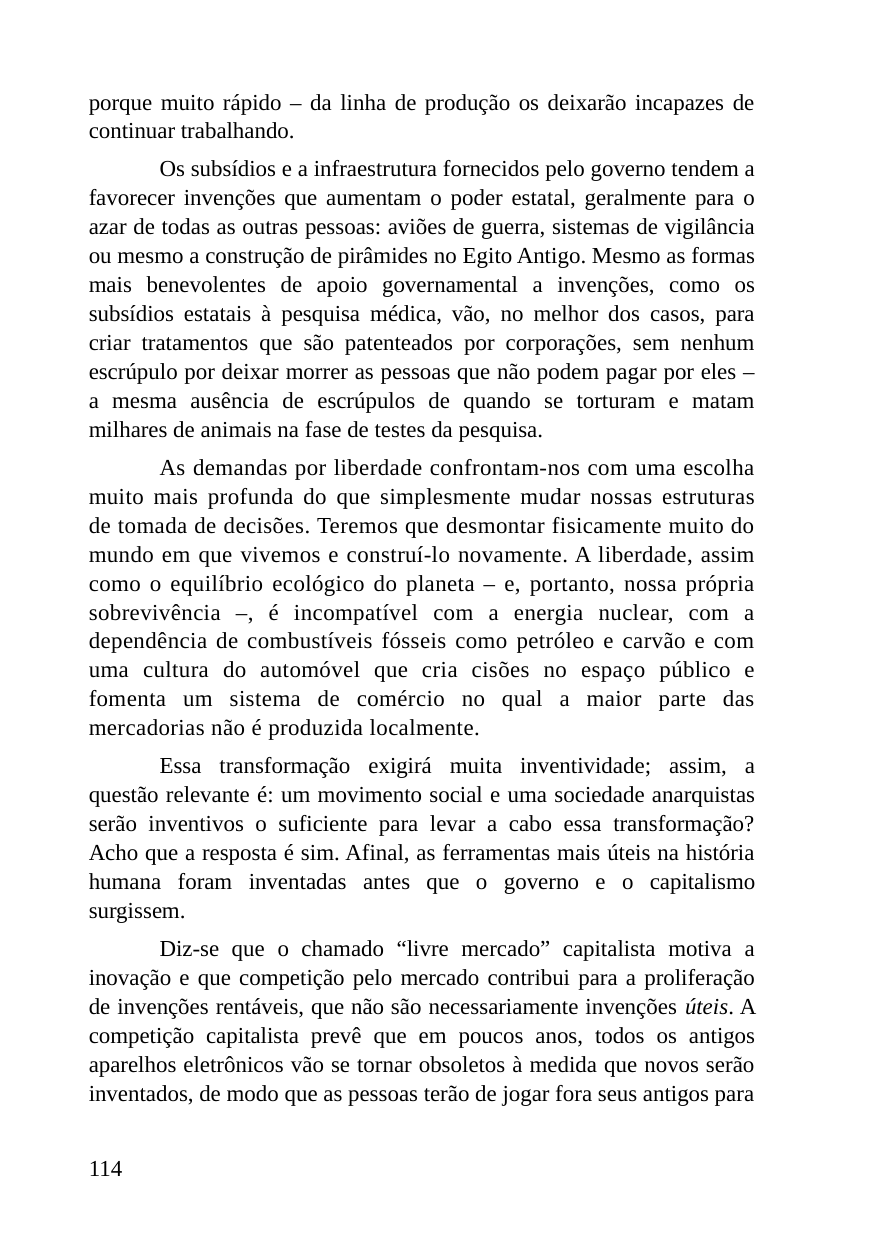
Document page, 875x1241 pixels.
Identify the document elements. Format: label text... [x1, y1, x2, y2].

text Diz-se que o chamado “livre mercado” capitalista motiva a inovação e que competição pelo mercado contribui para a proliferação de invenções rentáveis, que não são necessariamente invenções úteis. A competição capitalista prevê que em poucos anos, todos os antigos aparelhos eletrônicos vão se tornar obsoletos à medida que novos serão inventados, de modo que as pessoas terão de jogar fora seus antigos para [88, 935, 756, 1106]
text As demandas por liberdade confrontam-nos com uma escolha muito mais profunda do que simplesmente mudar nossas estruturas de tomada de decisões. Teremos que desmontar fisicamente muito do mundo em que vivemos e construí-lo novamente. A liberdade, assim como o equilíbrio ecológico do planeta – e, portanto, nossa própria sobrevivência –, é incompatível com a energia nuclear, com a dependência de combustíveis fósseis como petróleo e carvão e com uma cultura do automóvel que cria cisões no espaço público e fomenta um sistema de comércio no qual a maior parte das mercadorias não é produzida localmente. [88, 454, 756, 741]
text Os subsídios e a infraestrutura fornecidos pelo governo tendem a favorecer invenções que aumentam o poder estatal, geralmente para o azar de todas as outras pessoas: aviões de guerra, sistemas de vigilância ou mesmo a construção de pirâmides no Egito Antigo. Mesmo as formas mais benevolentes de apoio governamental a invenções, como os subsídios estatais à pesquisa médica, vão, no melhor dos casos, para criar tratamentos que são patenteados por corporações, sem nenhum escrúpulo por deixar morrer as pessoas que não podem pagar por eles – a mesma ausência de escrúpulos de quando se torturam e matam milhares de animais na fase de testes da pesquisa. [88, 155, 756, 442]
text Essa transformação exigirá muita inventividade; assim, a questão relevante é: um movimento social e uma sociedade anarquistas serão inventivos o suficiente para levar a cabo essa transformação? Acho que a resposta é sim. Afinal, as ferramentas mais úteis na história humana foram inventadas antes que o governo e o capitalismo surgissem. [88, 752, 756, 923]
text porque muito rápido – da linha de produção os deixarão incapazes de continuar trabalhando. [88, 88, 756, 144]
